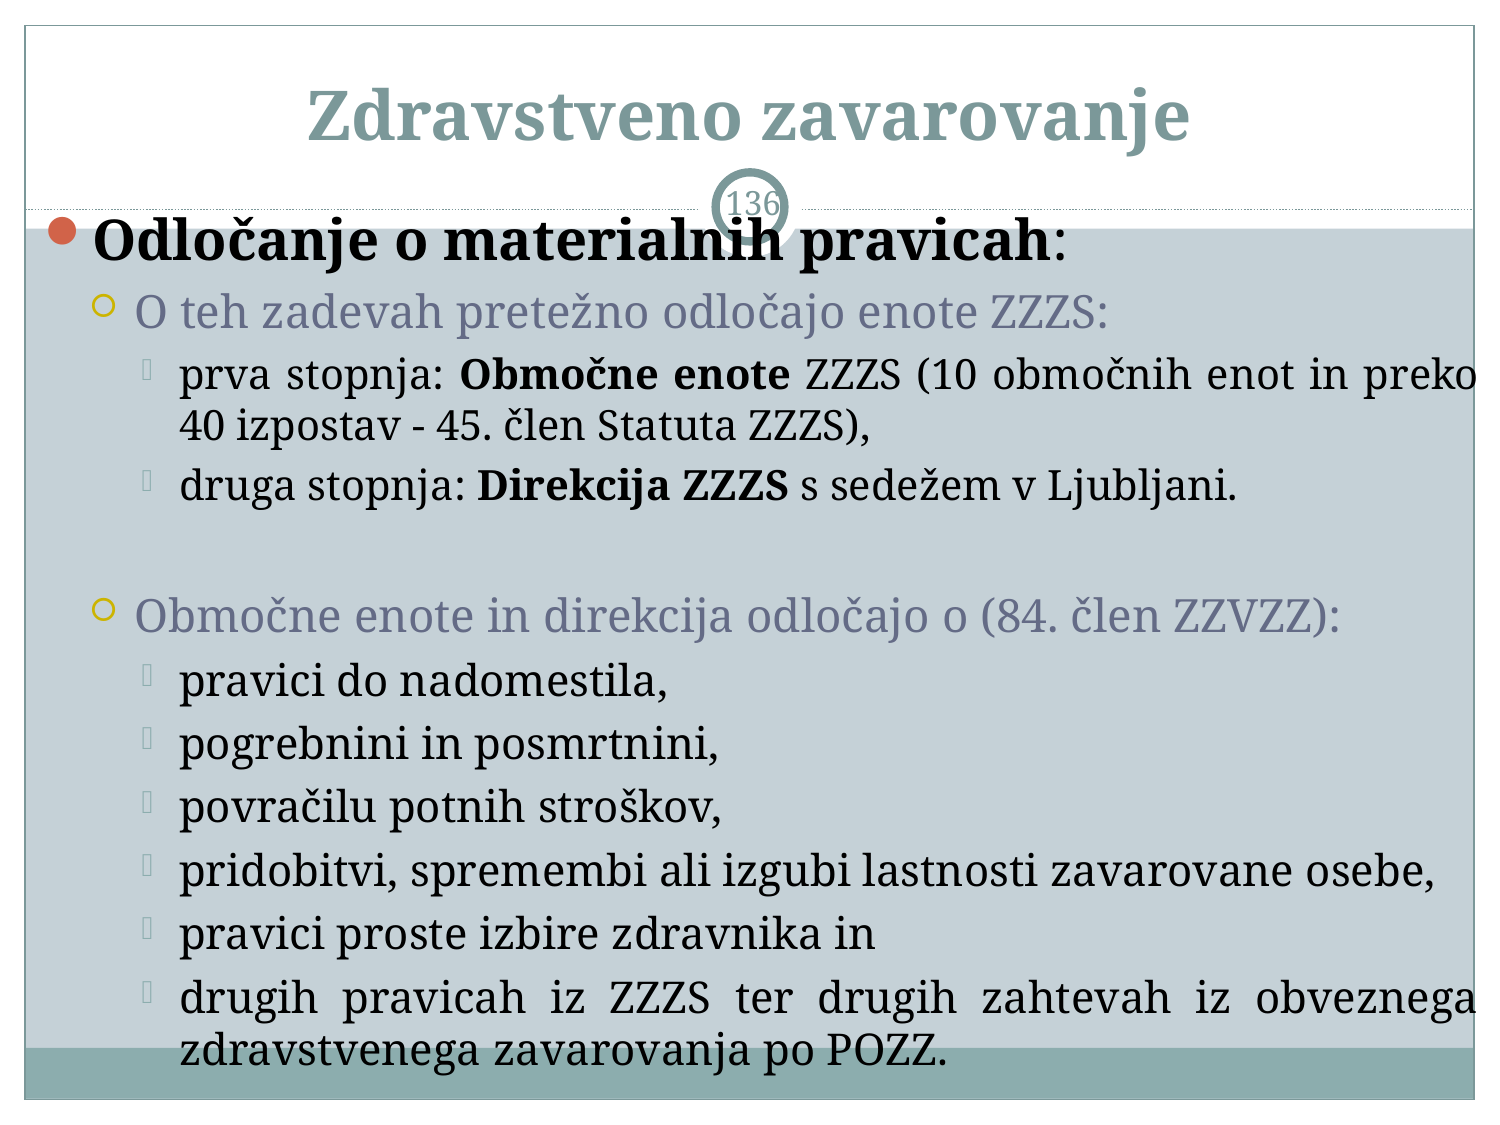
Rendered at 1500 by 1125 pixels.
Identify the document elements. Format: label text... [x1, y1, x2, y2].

list Odločanje o materialnih pravicah: O teh zadevah pretežno odločajo enote ZZZS: prva stopnja: Območne enote ZZZS (10 območnih enot in preko 40 izpostav - 45. člen Statuta ZZZS), druga stopnja: Direkcija ZZZS s sedežem v Ljubljani. Območne enote in direkcija odločajo o (84. člen ZZVZZ): pravici do nadomestila, pogrebnini in posmrtnini, povračilu potnih stroškov, pridobitvi, spremembi ali izgubi lastnosti zavarovane osebe, pravici proste izbire zdravnika in drugih pravicah iz ZZZS ter drugih zahtevah iz obveznega zdravstvenega zavarovanja po POZZ. [29, 196, 1495, 1083]
text_box [715, 168, 791, 241]
title Zdravstveno zavarovanje [49, 37, 1450, 162]
